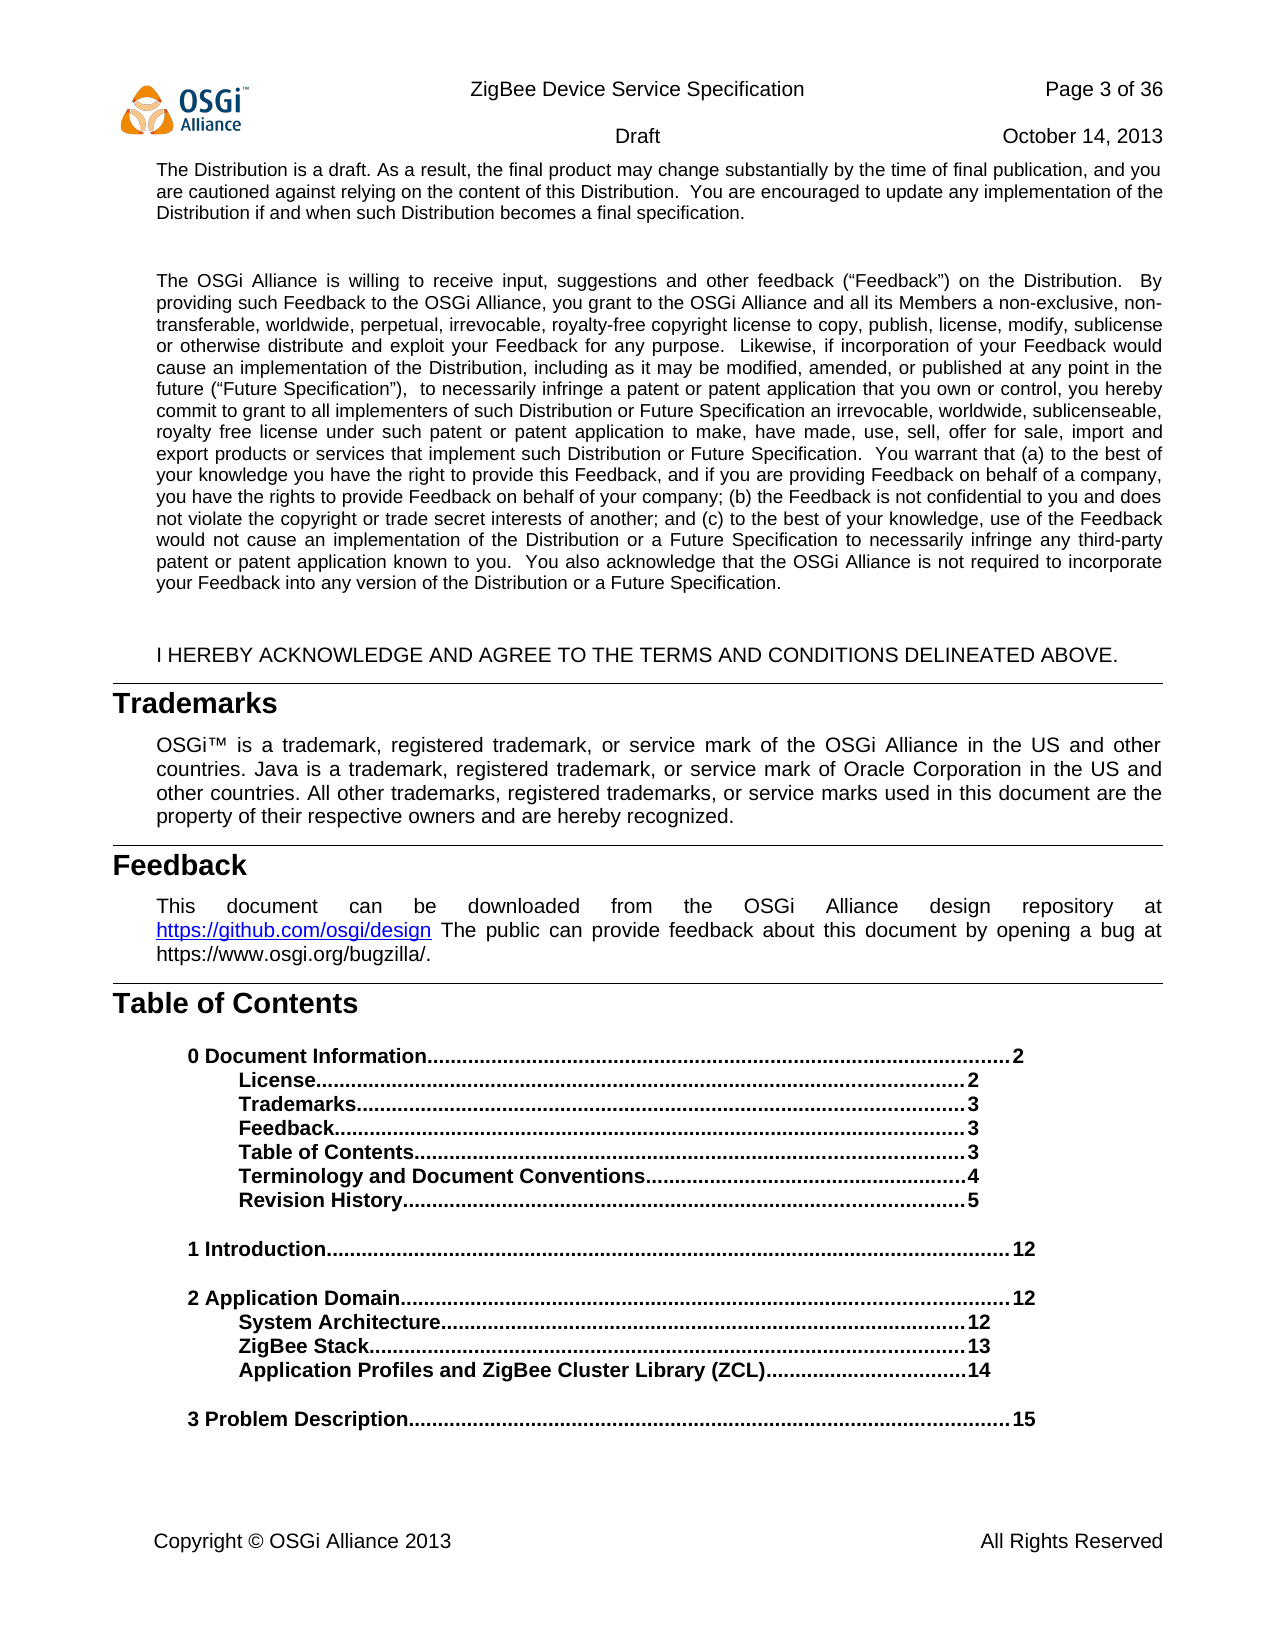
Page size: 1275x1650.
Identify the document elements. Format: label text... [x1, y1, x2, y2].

text Revision History 5 [232, 1188, 1163, 1212]
text The OSGi Alliance is willing to receive input, suggestions and other feedback (“Feedback”) on the Distribution. By providing such Feedback to the OSGi Alliance, you grant to the OSGi Alliance and all its Members a non-exclusive, non-transferable, worldwide, perpetual, irrevocable, royalty-free copyright license to copy, publish, license, modify, sublicense or otherwise distribute and exploit your Feedback for any purpose. Likewise, if incorporation of your Feedback would cause an implementation of the Distribution, including as it may be modified, amended, or published at any point in the future (“Future Specification”), to necessarily infringe a patent or patent application that you own or control, you hereby commit to grant to all implementers of such Distribution or Future Specification an irrevocable, worldwide, sublicenseable, royalty free license under such patent or patent application to make, have made, use, sell, offer for sale, import and export products or services that implement such Distribution or Future Specification. You warrant that (a) to the best of your knowledge you have the right to provide this Feedback, and if you are providing Feedback on behalf of a company, you have the rights to provide Feedback on behalf of your company; (b) the Feedback is not confidential to you and does not violate the copyright or trade secret interests of another; and (c) to the best of your knowledge, use of the Feedback would not cause an implementation of the Distribution or a Future Specification to necessarily infringe any third-party patent or patent application known to you. You also acknowledge that the OSGi Alliance is not required to incorporate your Feedback into any version of the Distribution or a Future Specification. [156, 270, 1163, 594]
picture [113, 78, 257, 142]
subtitle Feedback [112, 846, 1163, 882]
text 0 Document Information 2 [187, 1044, 1163, 1068]
text Terminology and Document Conventions 4 [232, 1164, 1163, 1188]
text 3 Problem Description 15 [187, 1407, 1163, 1431]
text License 2 [232, 1068, 1163, 1092]
text Trademarks 3 [232, 1092, 1163, 1116]
text This document can be downloaded from the OSGi Alliance design repository at https://github.com/osgi/design The public can provide feedback about this document by opening a bug at https://www.osgi.org/bugzilla/. [156, 894, 1163, 966]
text OSGi™ is a trademark, registered trademark, or service mark of the OSGi Alliance in the US and other countries. Java is a trademark, registered trademark, or service mark of Oracle Corporation in the US and other countries. All other trademarks, registered trademarks, or service marks used in this document are the property of their respective owners and are hereby recognized. [156, 732, 1163, 828]
text System Architecture 12 [232, 1310, 1163, 1334]
subtitle Trademarks [112, 684, 1163, 720]
text 2 Application Domain 12 [187, 1286, 1163, 1310]
text ZigBee Stack 13 [232, 1334, 1163, 1358]
text 1 Introduction 12 [187, 1237, 1163, 1261]
subtitle Table of Contents [112, 984, 1163, 1019]
text The Distribution is a draft. As a result, the final product may change substantially by the time of final publication, and you are cautioned against relying on the content of this Distribution. You are encouraged to update any implementation of the Distribution if and when such Distribution becomes a final specification. [156, 159, 1163, 224]
text I HEREBY ACKNOWLEDGE AND AGREE TO THE TERMS AND CONDITIONS DELINEATED ABOVE. [156, 643, 1163, 667]
text Feedback 3 [232, 1116, 1163, 1140]
text Table of Contents 3 [232, 1140, 1163, 1164]
text Application Profiles and ZigBee Cluster Library (ZCL) 14 [232, 1358, 1163, 1382]
